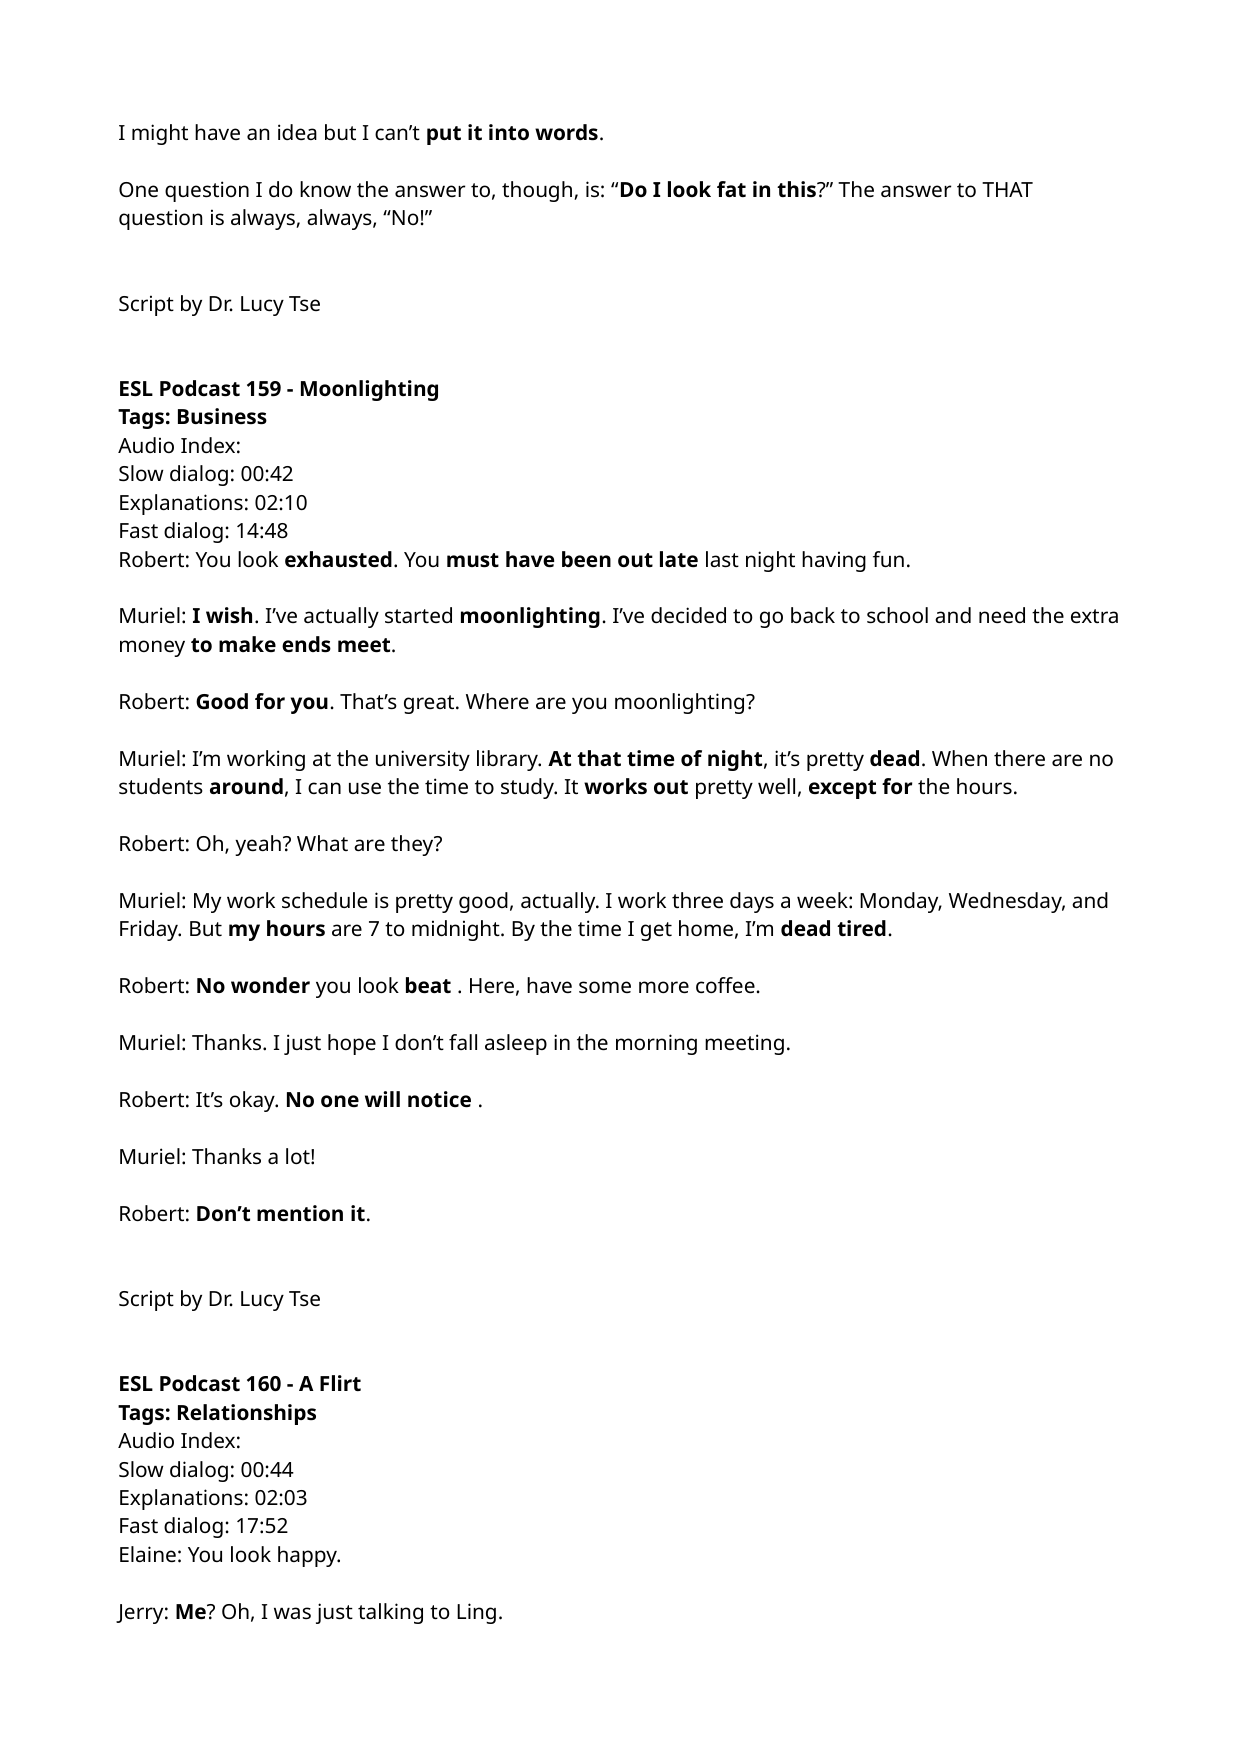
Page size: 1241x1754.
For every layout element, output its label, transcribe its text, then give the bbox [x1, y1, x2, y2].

table_header Audio Index: Slow dialog: 00:44 Explanations: 02:03 Fast dialog: 17:52 [118, 1426, 1122, 1540]
text ESL Podcast 160 - A Flirt Tags: Relationships [118, 1369, 1122, 1426]
text ESL Podcast 159 - Moonlighting Tags: Business [118, 374, 1122, 431]
table_header Robert: You look exhausted. You must have been out late last night having fun. Muriel: I wish. I’ve actually started moonlighting. I’ve decided to go back to school and need the extra money to make ends meet. Robert: Good for you. That’s great. Where are you moonlighting? Muriel: I’m working at the university library. At that time of night, it’s pretty dead. When there are no students around, I can use the time to study. It works out pretty well, except for the hours. Robert: Oh, yeah? What are they? Muriel: My work schedule is pretty good, actually. I work three days a week: Monday, Wednesday, and Friday. But my hours are 7 to midnight. By the time I get home, I’m dead tired. Robert: No wonder you look beat . Here, have some more coffee. Muriel: Thanks. I just hope I don’t fall asleep in the morning meeting. Robert: It’s okay. No one will notice . Muriel: Thanks a lot! Robert: Don’t mention it. Script by Dr. Lucy Tse [118, 545, 1122, 1312]
table_header I might have an idea but I can’t put it into words. One question I do know the answer to, though, is: “Do I look fat in this?” The answer to THAT question is always, always, “No!” Script by Dr. Lucy Tse [118, 118, 1122, 317]
table_header Elaine: You look happy. Jerry: Me? Oh, I was just talking to Ling. [118, 1540, 1122, 1625]
table_header Audio Index: Slow dialog: 00:42 Explanations: 02:10 Fast dialog: 14:48 [118, 431, 1122, 545]
